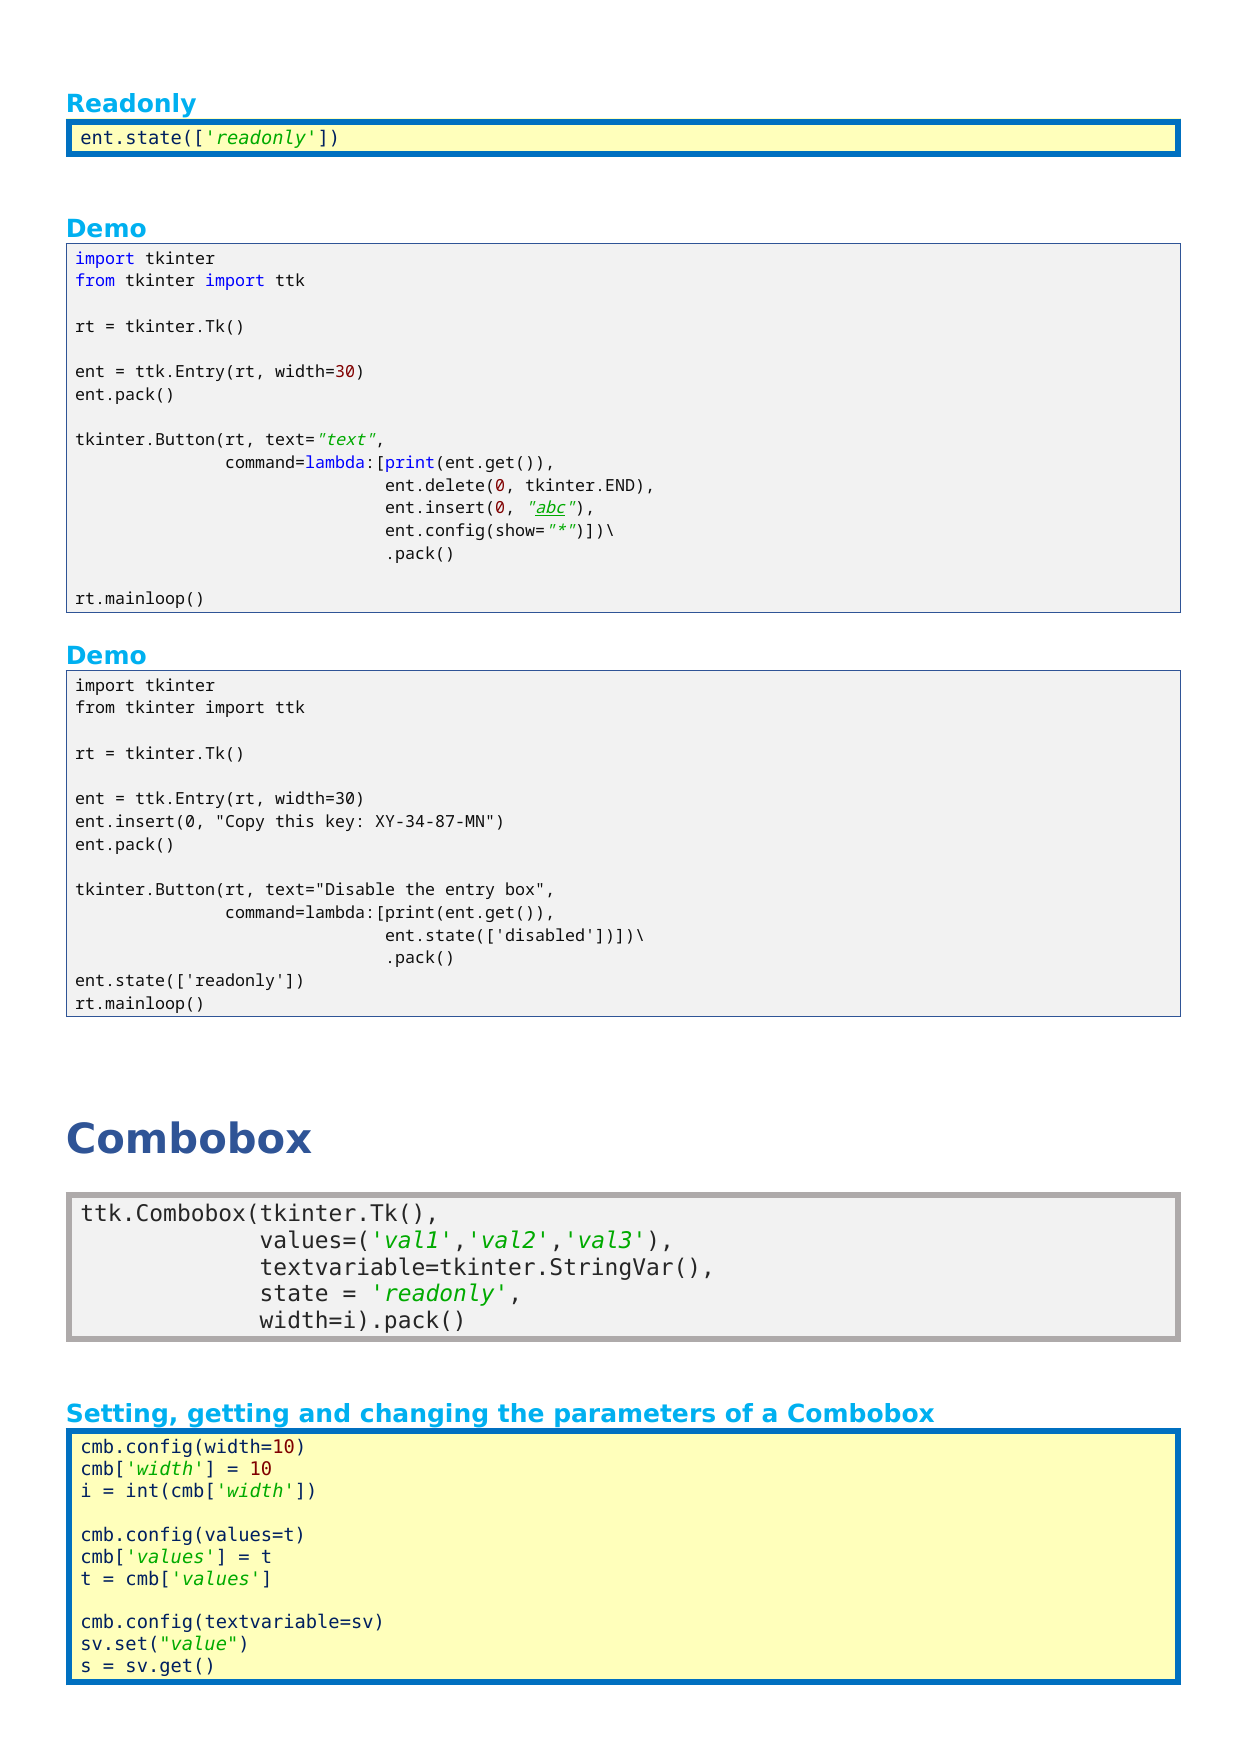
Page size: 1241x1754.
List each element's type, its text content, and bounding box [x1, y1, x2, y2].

text t = cmb['values'] [72, 1559, 1175, 1581]
text ent.state(['disabled'])])\ [67, 920, 1180, 943]
text cmb.config(width=10) [72, 1434, 1175, 1450]
text tkinter.Button(rt, text="Disable the entry box", [67, 875, 1180, 897]
text ent.state(['readonly']) [72, 125, 1175, 151]
text state = 'readonly', [72, 1272, 1175, 1299]
text .pack() [67, 943, 1180, 966]
text tkinter.Button(rt, text="text", [67, 425, 1180, 447]
text import tkinter [67, 671, 1180, 693]
text ent.pack() [67, 379, 1180, 402]
text ent.config(show="*")])\ [67, 516, 1180, 538]
text textvariable=tkinter.StringVar(), [72, 1245, 1175, 1272]
text ent.insert(0, "abc"), [67, 493, 1180, 516]
text ent.state(['readonly']) [67, 966, 1180, 988]
text s = sv.get() [72, 1647, 1175, 1679]
title Demo [66, 214, 1181, 243]
text ent = ttk.Entry(rt, width=30) [67, 784, 1180, 807]
text ttk.Combobox(tkinter.Tk(), [72, 1198, 1175, 1219]
text sv.set("value") [72, 1625, 1175, 1647]
text values=('val1','val2','val3'), [72, 1219, 1175, 1245]
text .pack() [67, 538, 1180, 561]
text ent.pack() [67, 829, 1180, 852]
text ent.delete(0, tkinter.END), [67, 470, 1180, 493]
text command=lambda:[print(ent.get()), [67, 897, 1180, 920]
text ent.insert(0, "Copy this key: XY-34-87-MN") [67, 807, 1180, 829]
text rt.mainloop() [67, 584, 1180, 612]
text cmb['width'] = 10 [72, 1450, 1175, 1472]
text ent = ttk.Entry(rt, width=30) [67, 357, 1180, 379]
text cmb.config(textvariable=sv) [72, 1603, 1175, 1625]
text from tkinter import ttk [67, 693, 1180, 716]
text width=i).pack() [72, 1299, 1175, 1336]
text import tkinter [67, 244, 1180, 266]
text from tkinter import ttk [67, 266, 1180, 288]
text cmb['values'] = t [72, 1537, 1175, 1559]
text command=lambda:[print(ent.get()), [67, 447, 1180, 470]
text rt.mainloop() [67, 988, 1180, 1016]
text rt = tkinter.Tk() [67, 311, 1180, 334]
title Demo [66, 641, 1181, 670]
text cmb.config(values=t) [72, 1516, 1175, 1537]
text i = int(cmb['width']) [72, 1472, 1175, 1494]
title Readonly [66, 89, 1181, 118]
text rt = tkinter.Tk() [67, 738, 1180, 761]
title Setting, getting and changing the parameters of a Combobox [66, 1399, 1181, 1428]
text Combobox [66, 1115, 1181, 1163]
